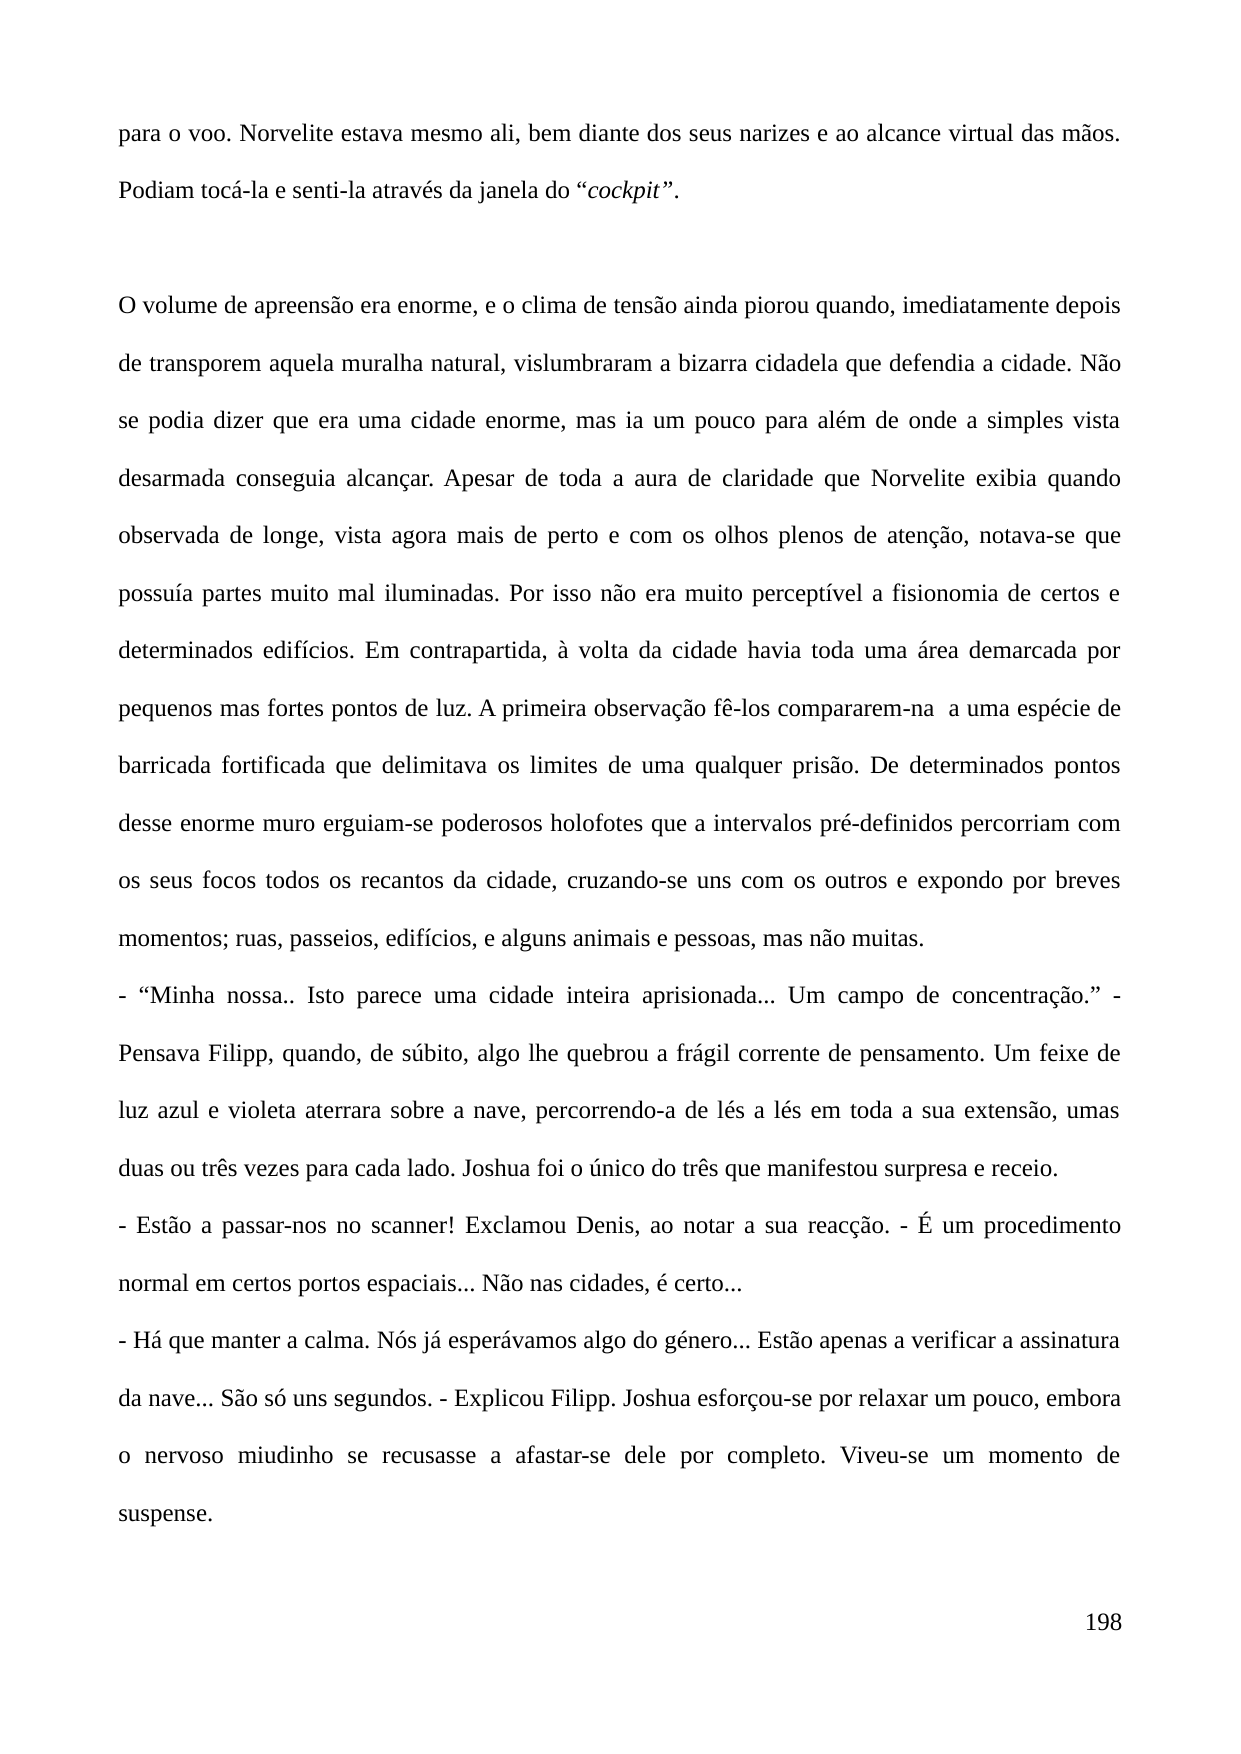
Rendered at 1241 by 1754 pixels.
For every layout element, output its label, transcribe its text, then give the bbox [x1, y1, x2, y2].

text - Estão a passar-nos no scanner! Exclamou Denis, ao notar a sua reacção. - É um procedimento normal em certos portos espaciais... Não nas cidades, é certo... [118, 1211, 1122, 1297]
text - “Minha nossa.. Isto parece uma cidade inteira aprisionada... Um campo de concentração.” - Pensava Filipp, quando, de súbito, algo lhe quebrou a frágil corrente de pensamento. Um feixe de luz azul e violeta aterrara sobre a nave, percorrendo-a de lés a lés em toda a sua extensão, umas duas ou três vezes para cada lado. Joshua foi o único do três que manifestou surpresa e receio. [118, 981, 1122, 1182]
text para o voo. Norvelite estava mesmo ali, bem diante dos seus narizes e ao alcance virtual das mãos. Podiam tocá-la e senti-la através da janela do “cockpit”. [118, 118, 1122, 204]
text - Há que manter a calma. Nós já esperávamos algo do género... Estão apenas a verificar a assinatura da nave... São só uns segundos. - Explicou Filipp. Joshua esforçou-se por relaxar um pouco, embora o nervoso miudinho se recusasse a afastar-se dele por completo. Viveu-se um momento de suspense. [118, 1326, 1122, 1527]
text O volume de apreensão era enorme, e o clima de tensão ainda piorou quando, imediatamente depois de transporem aquela muralha natural, vislumbraram a bizarra cidadela que defendia a cidade. Não se podia dizer que era uma cidade enorme, mas ia um pouco para além de onde a simples vista desarmada conseguia alcançar. Apesar de toda a aura de claridade que Norvelite exibia quando observada de longe, vista agora mais de perto e com os olhos plenos de atenção, notava-se que possuía partes muito mal iluminadas. Por isso não era muito perceptível a fisionomia de certos e determinados edifícios. Em contrapartida, à volta da cidade havia toda uma área demarcada por pequenos mas fortes pontos de luz. A primeira observação fê-los compararem-na a uma espécie de barricada fortificada que delimitava os limites de uma qualquer prisão. De determinados pontos desse enorme muro erguiam-se poderosos holofotes que a intervalos pré-definidos percorriam com os seus focos todos os recantos da cidade, cruzando-se uns com os outros e expondo por breves momentos; ruas, passeios, edifícios, e alguns animais e pessoas, mas não muitas. [118, 291, 1122, 952]
